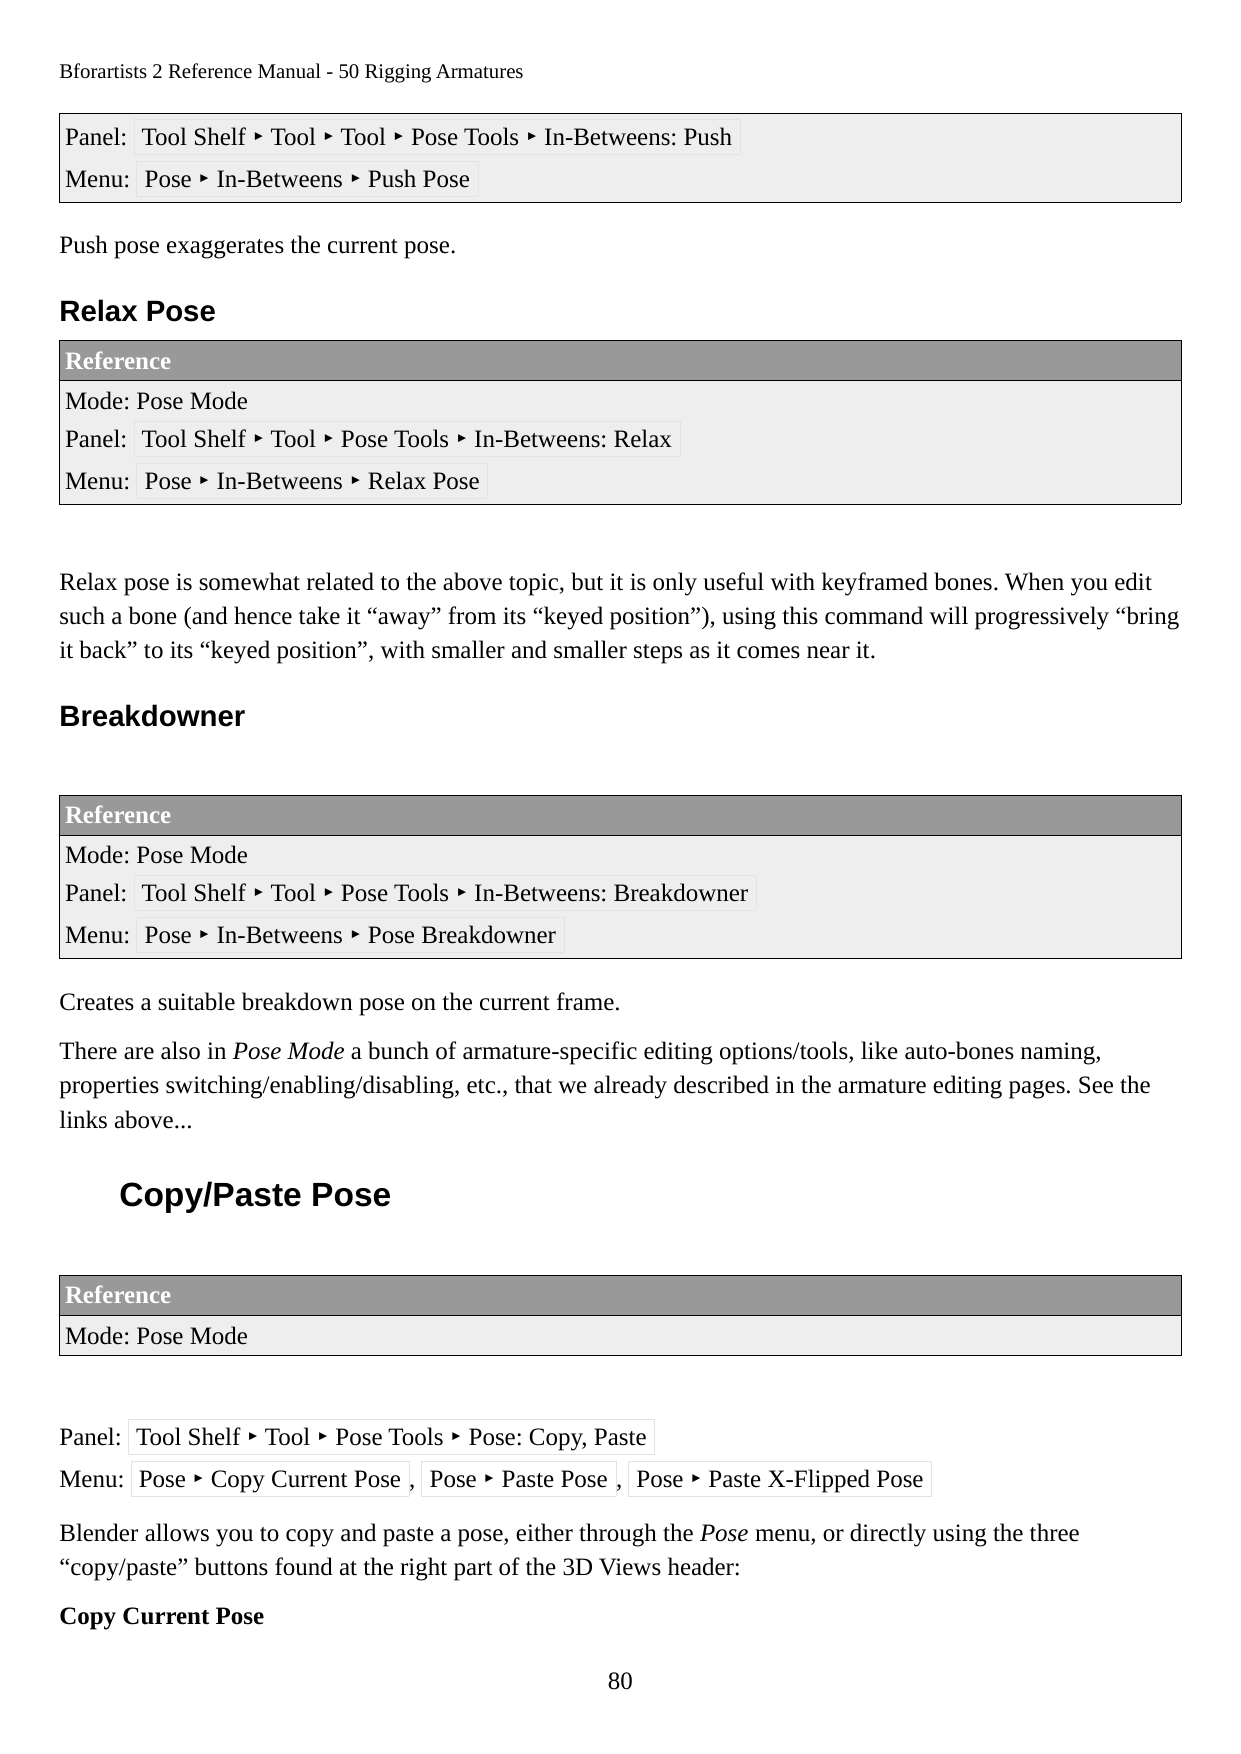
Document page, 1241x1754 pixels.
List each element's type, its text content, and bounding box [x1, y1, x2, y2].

table_cell Panel: Tool Shelf ‣ Tool ‣ Tool ‣ Pose Tools ‣ In-Betweens: Push Menu: Pose ‣ In-Betweens ‣ Push Pose [60, 114, 1181, 202]
table_header Reference [60, 341, 1181, 380]
text [655, 1419, 1181, 1454]
text There are also in Pose Mode a bunch of armature-specific editing options/tools, like auto-bones naming, properties switching/enabling/disabling, etc., that we already described in the armature editing pages. See the links above... [59, 1036, 1181, 1133]
subtitle Copy/Paste Pose [59, 1174, 1181, 1213]
text , [617, 1461, 628, 1496]
subtitle Relax Pose [59, 294, 1181, 327]
text Pose ‣ Copy Current Pose [132, 1462, 409, 1496]
table_cell Mode: Pose Mode Panel: Tool Shelf ‣ Tool ‣ Pose Tools ‣ In-Betweens: Breakdowner Menu: Pose ‣ In-Betweens ‣ Pose Breakdowner [60, 836, 1181, 958]
table_header Reference [60, 1276, 1181, 1315]
text Blender allows you to copy and paste a pose, either through the Pose menu, or directly using the three “copy/paste” buttons found at the right part of the 3D Views header: [59, 1518, 1181, 1581]
text , [410, 1461, 421, 1496]
text [932, 1461, 1181, 1496]
text Tool Shelf ‣ Tool ‣ Pose Tools ‣ Pose: Copy, Paste [129, 1420, 654, 1454]
text Panel: [59, 1419, 128, 1454]
table_header Reference [60, 796, 1181, 835]
text Menu: [59, 1461, 131, 1496]
text Pose ‣ Paste X-Flipped Pose [629, 1462, 931, 1496]
table_cell Mode: Pose Mode Panel: Tool Shelf ‣ Tool ‣ Pose Tools ‣ In-Betweens: Relax Menu: Pose ‣ In-Betweens ‣ Relax Pose [60, 381, 1181, 504]
text Relax pose is somewhat related to the above topic, but it is only useful with keyframed bones. When you edit such a bone (and hence take it “away” from its “keyed position”), using this command will progressively “bring it back” to its “keyed position”, with smaller and smaller steps as it comes near it. [59, 567, 1181, 664]
table_cell Mode: Pose Mode [60, 1316, 1181, 1355]
text Pose ‣ Paste Pose [422, 1462, 616, 1496]
text Push pose exaggerates the current pose. [59, 230, 1181, 259]
text Creates a suitable breakdown pose on the current frame. [59, 987, 1181, 1015]
subtitle Copy Current Pose [59, 1601, 1181, 1630]
subtitle Breakdowner [59, 699, 1181, 733]
